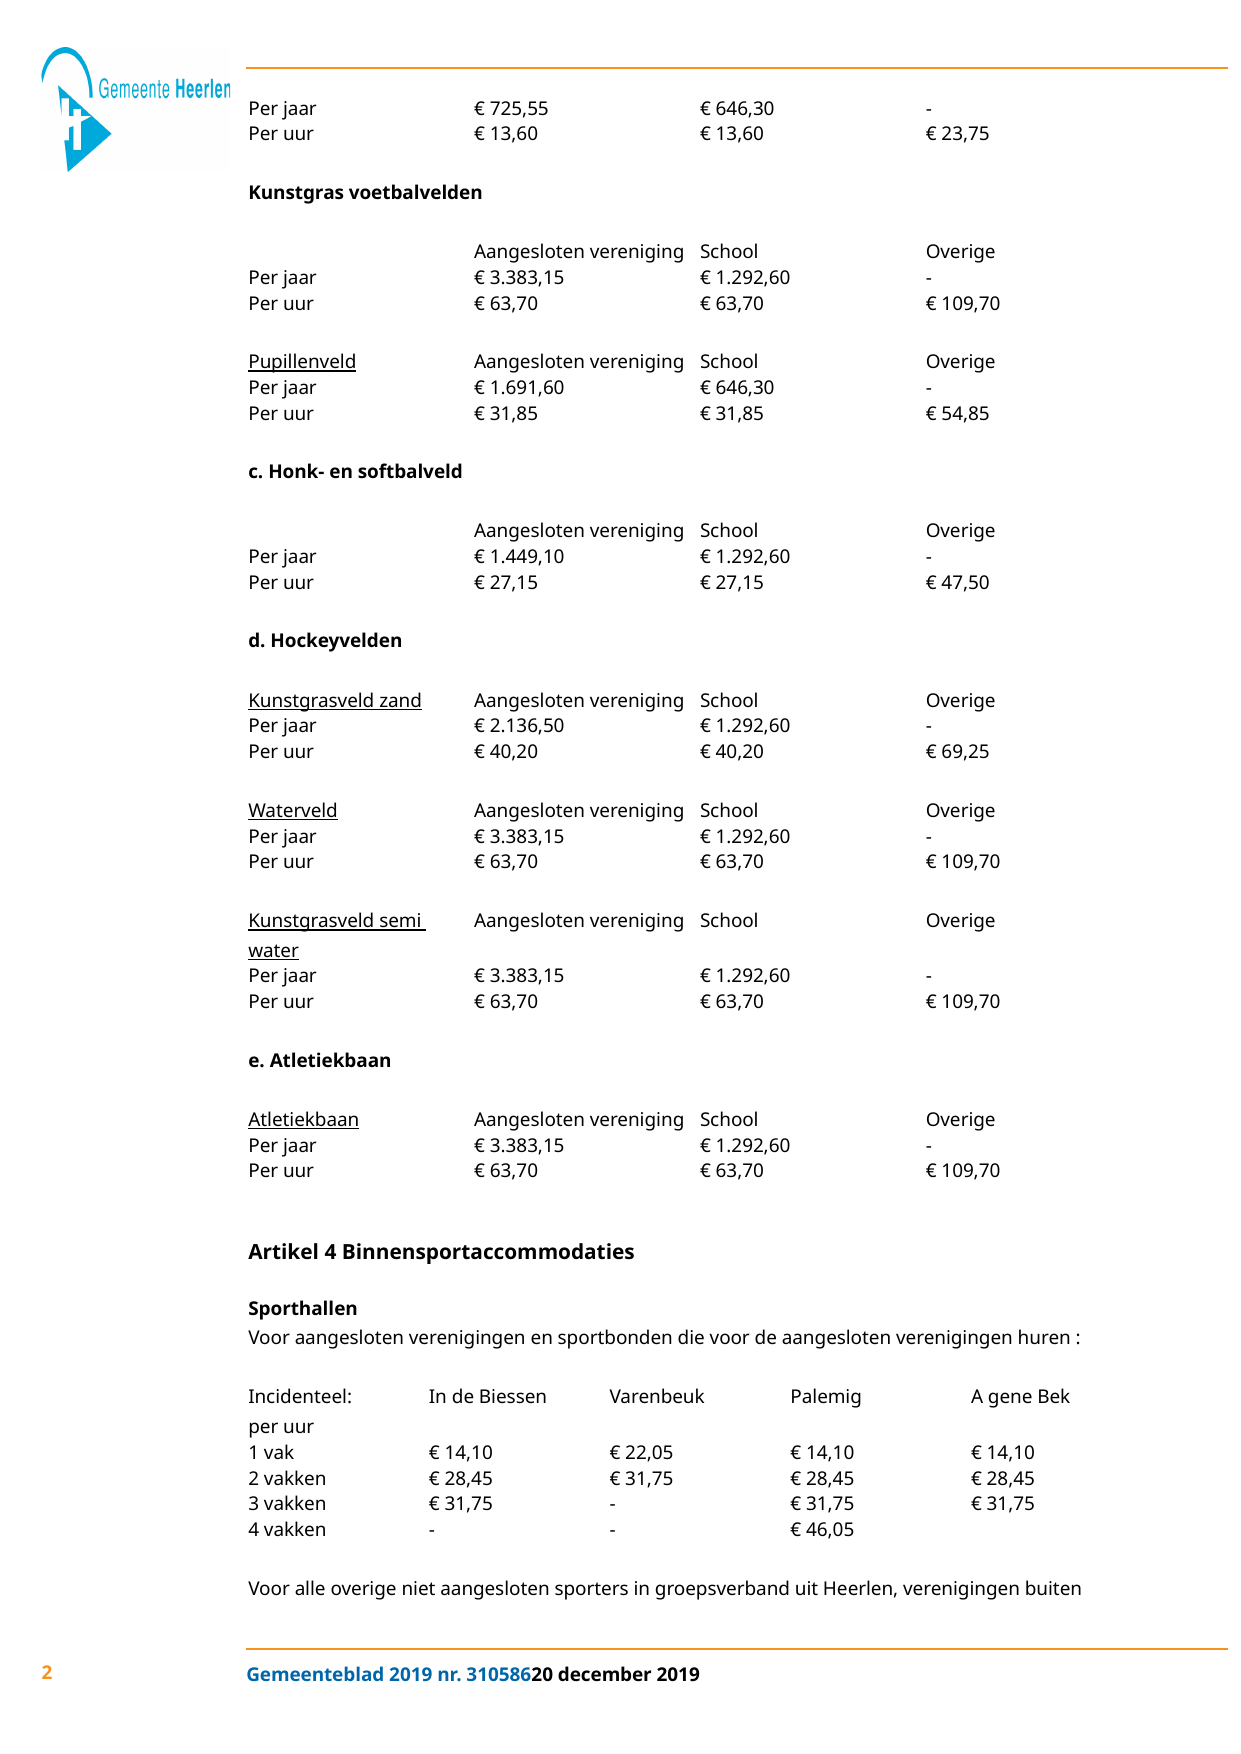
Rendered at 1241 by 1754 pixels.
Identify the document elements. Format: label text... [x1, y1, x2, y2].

table_cell € 31,75 [429, 1491, 609, 1516]
table_cell € 63,70 [474, 849, 700, 874]
table_header Aangesloten vereniging [474, 238, 700, 264]
table_cell Per jaar [248, 374, 474, 400]
table_cell € 46,05 [790, 1516, 971, 1542]
table_cell 4 vakken [248, 1516, 429, 1542]
table_header Overige [926, 687, 1152, 713]
table_cell € 1.691,60 [474, 374, 700, 400]
table_cell 2 vakken [248, 1465, 429, 1491]
table_cell € 14,10 [971, 1439, 1152, 1465]
table_cell - [926, 264, 1152, 290]
table_cell 3 vakken [248, 1491, 429, 1516]
table_cell € 63,70 [700, 849, 926, 874]
table_cell Per jaar [248, 823, 474, 848]
table_cell € 27,15 [474, 569, 700, 595]
picture [41, 47, 59, 70]
table_cell Per uur [248, 569, 474, 595]
table_cell Per uur [248, 1158, 474, 1183]
table_header Aangesloten vereniging [474, 1106, 700, 1132]
table_header Aangesloten vereniging [474, 907, 700, 962]
table_header In de Biessen [429, 1384, 609, 1439]
table_header Overige [926, 349, 1152, 374]
table_cell € 3.383,15 [474, 264, 700, 290]
table_cell € 47,50 [926, 569, 1152, 595]
table_cell - [926, 823, 1152, 848]
table_cell 1 vak [248, 1439, 429, 1465]
table_cell Per jaar [248, 95, 474, 121]
table_cell € 14,10 [429, 1439, 609, 1465]
table_cell - [926, 1132, 1152, 1157]
table_cell € 3.383,15 [474, 963, 700, 988]
table_cell € 63,70 [700, 988, 926, 1014]
table_cell - [609, 1491, 790, 1516]
table_header A gene Bek [971, 1384, 1152, 1439]
text d. Hockeyvelden [248, 628, 1152, 653]
table_cell Per uur [248, 849, 474, 874]
table_cell € 40,20 [474, 739, 700, 764]
table_header School [700, 687, 926, 713]
table_header Aangesloten vereniging [474, 349, 700, 374]
table_header Overige [926, 907, 1152, 962]
table_cell € 109,70 [926, 290, 1152, 316]
table_cell Per uur [248, 988, 474, 1014]
table_cell Per jaar [248, 544, 474, 569]
table_cell € 725,55 [474, 95, 700, 121]
table_cell Per jaar [248, 963, 474, 988]
table_cell € 1.292,60 [700, 1132, 926, 1157]
table_header School [700, 238, 926, 264]
table_cell € 1.292,60 [700, 963, 926, 988]
table_header School [700, 1106, 926, 1132]
table_cell Per uur [248, 121, 474, 146]
table_header Pupillenveld [248, 349, 474, 374]
table_cell € 1.292,60 [700, 264, 926, 290]
table_cell € 1.449,10 [474, 544, 700, 569]
table_cell € 63,70 [474, 290, 700, 316]
table_header Overige [926, 1106, 1152, 1132]
table_cell € 3.383,15 [474, 1132, 700, 1157]
text Sporthallen [248, 1295, 1152, 1321]
table_header Overige [926, 797, 1152, 823]
table_header [248, 238, 474, 264]
table_cell € 109,70 [926, 988, 1152, 1014]
table_header School [700, 907, 926, 962]
text Voor alle overige niet aangesloten sporters in groepsverband uit Heerlen, verenigingen buiten [248, 1575, 1152, 1601]
table_cell € 63,70 [700, 1158, 926, 1183]
table_cell Per jaar [248, 264, 474, 290]
text e. Atletiekbaan [248, 1047, 1152, 1072]
table_cell - [926, 374, 1152, 400]
table_header School [700, 518, 926, 543]
table_header Kunstgrasveld zand [248, 687, 474, 713]
table_cell Per uur [248, 400, 474, 426]
text Voor aangesloten verenigingen en sportbonden die voor de aangesloten verenigingen huren : [248, 1324, 1152, 1350]
table_cell € 31,75 [971, 1491, 1152, 1516]
text Kunstgras voetbalvelden [248, 179, 1152, 205]
table_cell € 1.292,60 [700, 544, 926, 569]
table_cell € 109,70 [926, 1158, 1152, 1183]
table_cell € 3.383,15 [474, 823, 700, 848]
table_cell € 13,60 [474, 121, 700, 146]
table_cell € 54,85 [926, 400, 1152, 426]
table_cell - [926, 713, 1152, 738]
table_cell Per jaar [248, 713, 474, 738]
table_cell € 28,45 [790, 1465, 971, 1491]
table_cell € 109,70 [926, 849, 1152, 874]
table_cell € 646,30 [700, 374, 926, 400]
table_header Aangesloten vereniging [474, 797, 700, 823]
table_cell - [609, 1516, 790, 1542]
table_cell [971, 1516, 1152, 1542]
table_header School [700, 349, 926, 374]
table_cell € 63,70 [474, 988, 700, 1014]
table_cell € 14,10 [790, 1439, 971, 1465]
table_header Kunstgrasveld semi water [248, 907, 474, 962]
table_cell Per uur [248, 739, 474, 764]
table_cell € 28,45 [429, 1465, 609, 1491]
table_cell € 63,70 [700, 290, 926, 316]
table_cell € 2.136,50 [474, 713, 700, 738]
table_cell € 31,85 [700, 400, 926, 426]
table_cell - [926, 95, 1152, 121]
table_cell € 69,25 [926, 739, 1152, 764]
table_header Waterveld [248, 797, 474, 823]
table_cell € 13,60 [700, 121, 926, 146]
table_header Overige [926, 518, 1152, 543]
table_cell - [926, 963, 1152, 988]
table_cell € 1.292,60 [700, 713, 926, 738]
table_header Overige [926, 238, 1152, 264]
text Artikel 4 Binnensportaccommodaties [248, 1237, 1152, 1265]
table_header Varenbeuk [609, 1384, 790, 1439]
table_cell € 22,05 [609, 1439, 790, 1465]
table_cell Per jaar [248, 1132, 474, 1157]
table_cell € 1.292,60 [700, 823, 926, 848]
table_cell € 28,45 [971, 1465, 1152, 1491]
table_header Aangesloten vereniging [474, 687, 700, 713]
table_cell € 31,75 [609, 1465, 790, 1491]
table_header School [700, 797, 926, 823]
table_header [248, 518, 474, 543]
text c. Honk- en softbalveld [248, 458, 1152, 484]
table_header Incidenteel: per uur [248, 1384, 429, 1439]
table_cell € 27,15 [700, 569, 926, 595]
table_cell € 23,75 [926, 121, 1152, 146]
table_cell € 31,75 [790, 1491, 971, 1516]
picture [41, 47, 231, 172]
table_cell € 63,70 [474, 1158, 700, 1183]
table_cell Per uur [248, 290, 474, 316]
table_header Atletiekbaan [248, 1106, 474, 1132]
table_cell € 31,85 [474, 400, 700, 426]
table_header Aangesloten vereniging [474, 518, 700, 543]
table_cell - [429, 1516, 609, 1542]
table_cell € 40,20 [700, 739, 926, 764]
table_cell - [926, 544, 1152, 569]
table_cell € 646,30 [700, 95, 926, 121]
table_header Palemig [790, 1384, 971, 1439]
